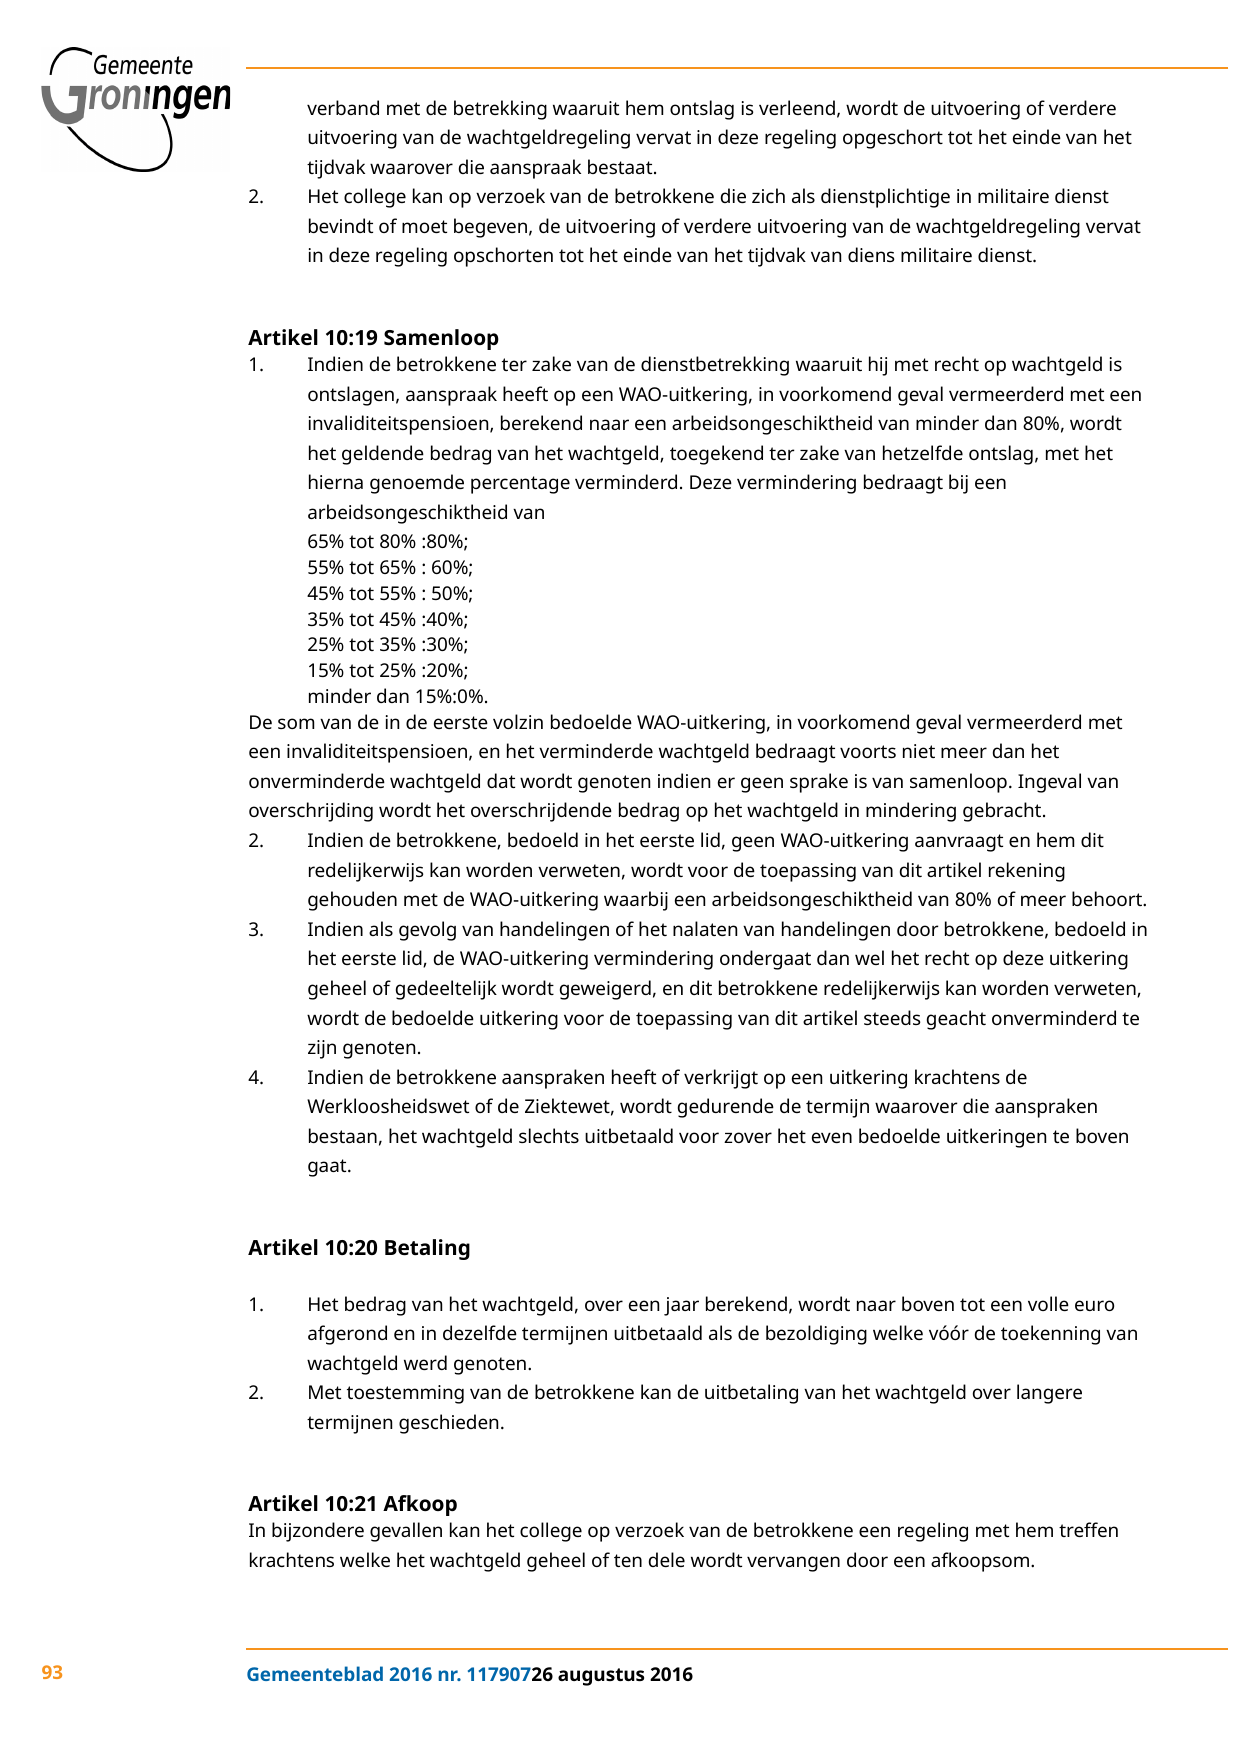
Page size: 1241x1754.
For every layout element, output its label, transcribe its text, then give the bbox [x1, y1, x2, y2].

list Het college kan op verzoek van de betrokkene die zich als dienstplichtige in militaire dienst bevindt of moet begeven, de uitvoering of verdere uitvoering van de wachtgeldregeling vervat in deze regeling opschorten tot het einde van het tijdvak van diens militaire dienst. [248, 183, 1152, 268]
list verband met de betrekking waaruit hem ontslag is verleend, wordt de uitvoering of verdere uitvoering van de wachtgeldregeling vervat in deze regeling opgeschort tot het einde van het tijdvak waarover die aanspraak bestaat. [248, 95, 1152, 180]
text In bijzondere gevallen kan het college op verzoek van de betrokkene een regeling met hem treffen krachtens welke het wachtgeld geheel of ten dele wordt vervangen door een afkoopsom. [248, 1517, 1152, 1573]
list Het bedrag van het wachtgeld, over een jaar berekend, wordt naar boven tot een volle euro afgerond en in dezelfde termijnen uitbetaald als de bezoldiging welke vóór de toekenning van wachtgeld werd genoten. [248, 1291, 1152, 1376]
picture [41, 47, 231, 172]
table_header 65% tot 80% :80%; [307, 529, 1211, 554]
table_cell 55% tot 65% : 60%; [307, 555, 1211, 580]
text Artikel 10:21 Afkoop [248, 1489, 1152, 1517]
list Indien de betrokkene ter zake van de dienstbetrekking waaruit hij met recht op wachtgeld is ontslagen, aanspraak heeft op een WAO-uitkering, in voorkomend geval vermeerderd met een invaliditeitspensioen, berekend naar een arbeidsongeschiktheid van minder dan 80%, wordt het geldende bedrag van het wachtgeld, toegekend ter zake van hetzelfde ontslag, met het hierna genoemde percentage verminderd. Deze vermindering bedraagt bij een arbeidsongeschiktheid van [248, 351, 1152, 525]
list Indien de betrokkene, bedoeld in het eerste lid, geen WAO-uitkering aanvraagt en hem dit redelijkerwijs kan worden verweten, wordt voor de toepassing van dit artikel rekening gehouden met de WAO-uitkering waarbij een arbeidsongeschiktheid van 80% of meer behoort. [248, 827, 1152, 912]
text Artikel 10:20 Betaling [248, 1233, 1152, 1261]
table_cell 25% tot 35% :30%; [307, 632, 1211, 657]
list Met toestemming van de betrokkene kan de uitbetaling van het wachtgeld over langere termijnen geschieden. [248, 1379, 1152, 1435]
table_cell minder dan 15%:0%. [307, 683, 1211, 709]
table_cell 45% tot 55% : 50%; [307, 580, 1211, 606]
table_cell 15% tot 25% :20%; [307, 658, 1211, 683]
text De som van de in de eerste volzin bedoelde WAO-uitkering, in voorkomend geval vermeerderd met een invaliditeitspensioen, en het verminderde wachtgeld bedraagt voorts niet meer dan het onverminderde wachtgeld dat wordt genoten indien er geen sprake is van samenloop. Ingeval van overschrijding wordt het overschrijdende bedrag op het wachtgeld in mindering gebracht. [248, 709, 1152, 823]
list Indien de betrokkene aanspraken heeft of verkrijgt op een uitkering krachtens de Werkloosheidswet of de Ziektewet, wordt gedurende de termijn waarover die aanspraken bestaan, het wachtgeld slechts uitbetaald voor zover het even bedoelde uitkeringen te boven gaat. [248, 1064, 1152, 1178]
table_cell 35% tot 45% :40%; [307, 606, 1211, 632]
text Artikel 10:19 Samenloop [248, 323, 1152, 351]
list Indien als gevolg van handelingen of het nalaten van handelingen door betrokkene, bedoeld in het eerste lid, de WAO-uitkering vermindering ondergaat dan wel het recht op deze uitkering geheel of gedeeltelijk wordt geweigerd, en dit betrokkene redelijkerwijs kan worden verweten, wordt de bedoelde uitkering voor de toepassing van dit artikel steeds geacht onverminderd te zijn genoten. [248, 916, 1152, 1060]
